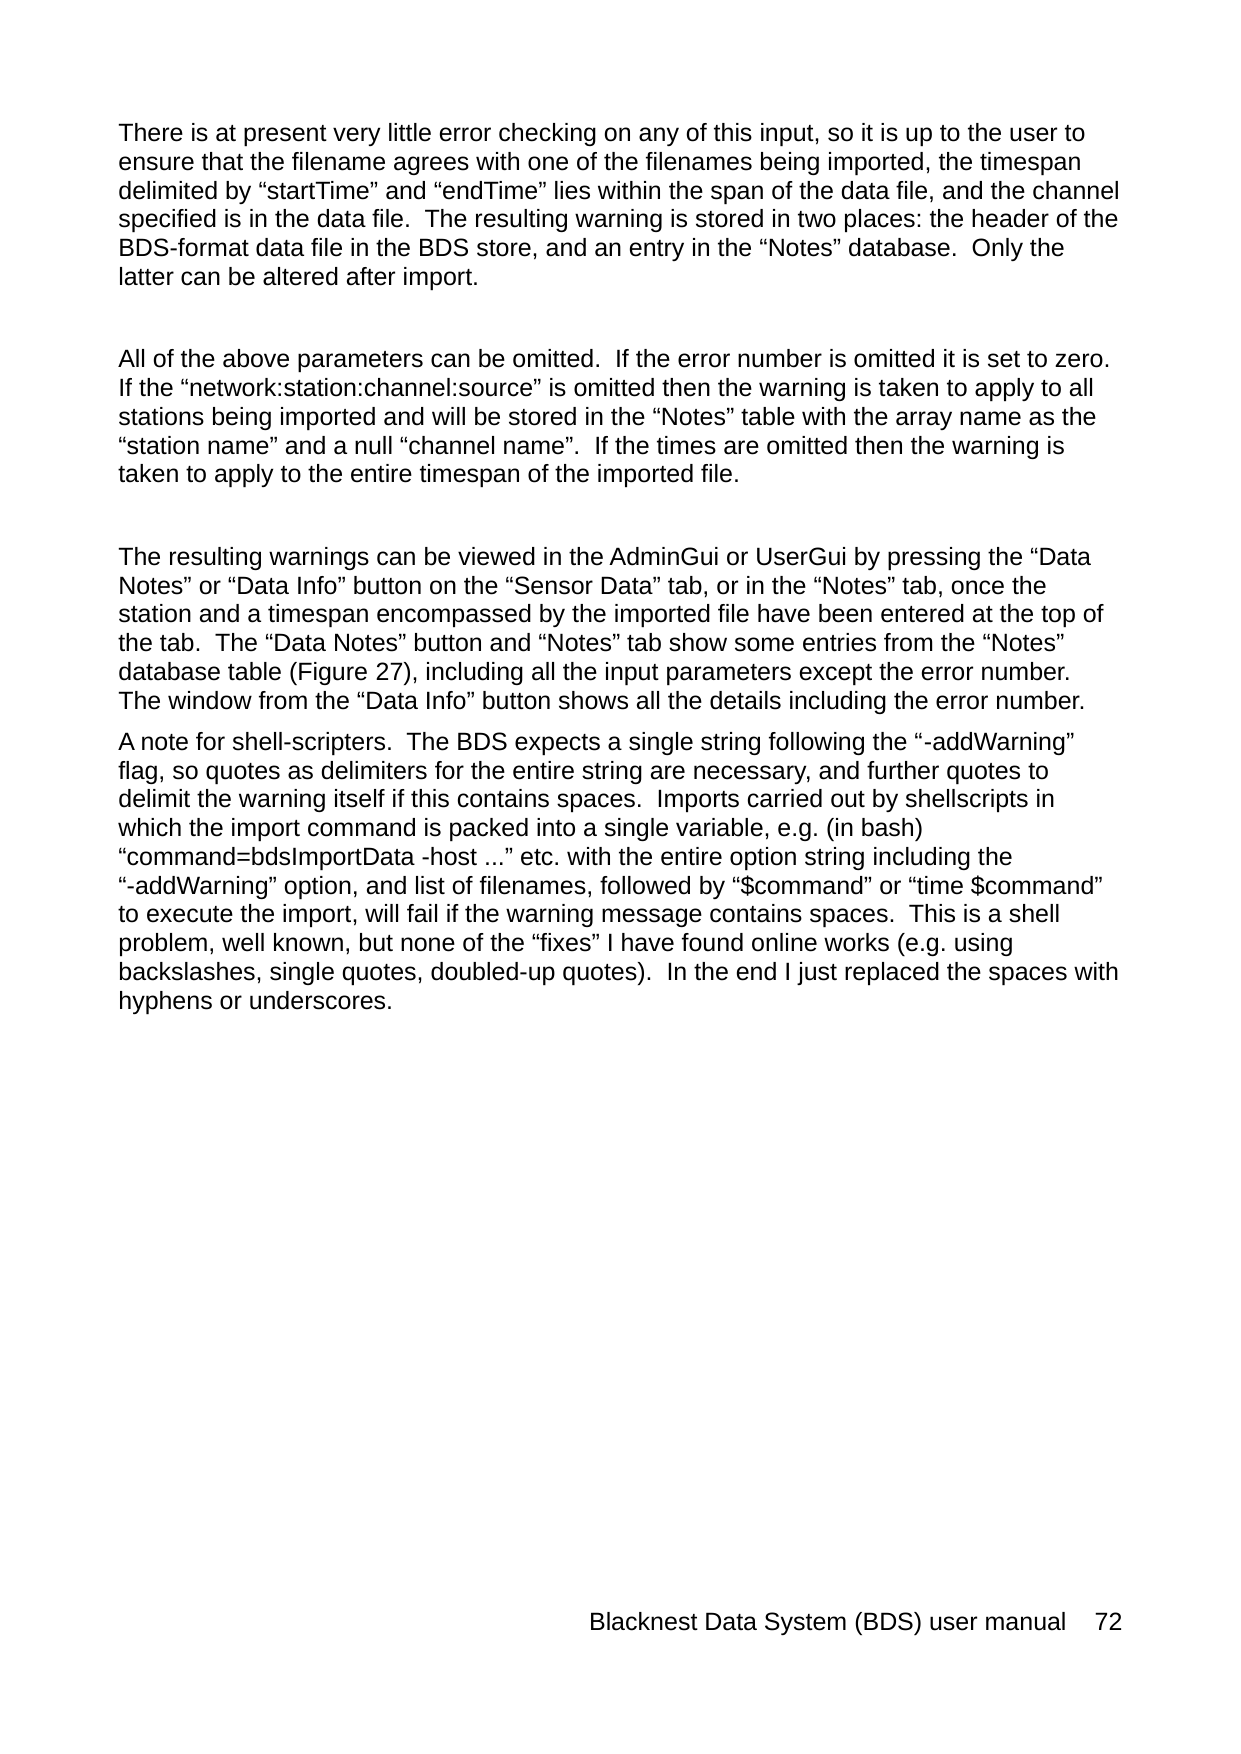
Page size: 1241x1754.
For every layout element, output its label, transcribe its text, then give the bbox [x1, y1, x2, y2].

text A note for shell-scripters. The BDS expects a single string following the “‑addWarning” flag, so quotes as delimiters for the entire string are necessary, and further quotes to delimit the warning itself if this contains spaces. Imports carried out by shellscripts in which the import command is packed into a single variable, e.g. (in bash) “command=bdsImportData -host ...” etc. with the entire option string including the “‑addWarning” option, and list of filenames, followed by “$command” or “time $command” to execute the import, will fail if the warning message contains spaces. This is a shell problem, well known, but none of the “fixes” I have found online works (e.g. using backslashes, single quotes, doubled-up quotes). In the end I just replaced the spaces with hyphens or underscores. [118, 727, 1122, 1014]
text There is at present very little error checking on any of this input, so it is up to the user to ensure that the filename agrees with one of the filenames being imported, the timespan delimited by “startTime” and “endTime” lies within the span of the data file, and the channel specified is in the data file. The resulting warning is stored in two places: the header of the BDS-format data file in the BDS store, and an entry in the “Notes” database. Only the latter can be altered after import. [118, 118, 1122, 291]
text All of the above parameters can be omitted. If the error number is omitted it is set to zero. If the “network:station:channel:source” is omitted then the warning is taken to apply to all stations being imported and will be stored in the “Notes” table with the array name as the “station name” and a null “channel name”. If the times are omitted then the warning is taken to apply to the entire timespan of the imported file. [118, 344, 1122, 488]
text The resulting warnings can be viewed in the AdminGui or UserGui by pressing the “Data Notes” or “Data Info” button on the “Sensor Data” tab, or in the “Notes” tab, once the station and a timespan encompassed by the imported file have been entered at the top of the tab. The “Data Notes” button and “Notes” tab show some entries from the “Notes” database table (Figure 27), including all the input parameters except the error number. The window from the “Data Info” button shows all the details including the error number. [118, 542, 1122, 714]
